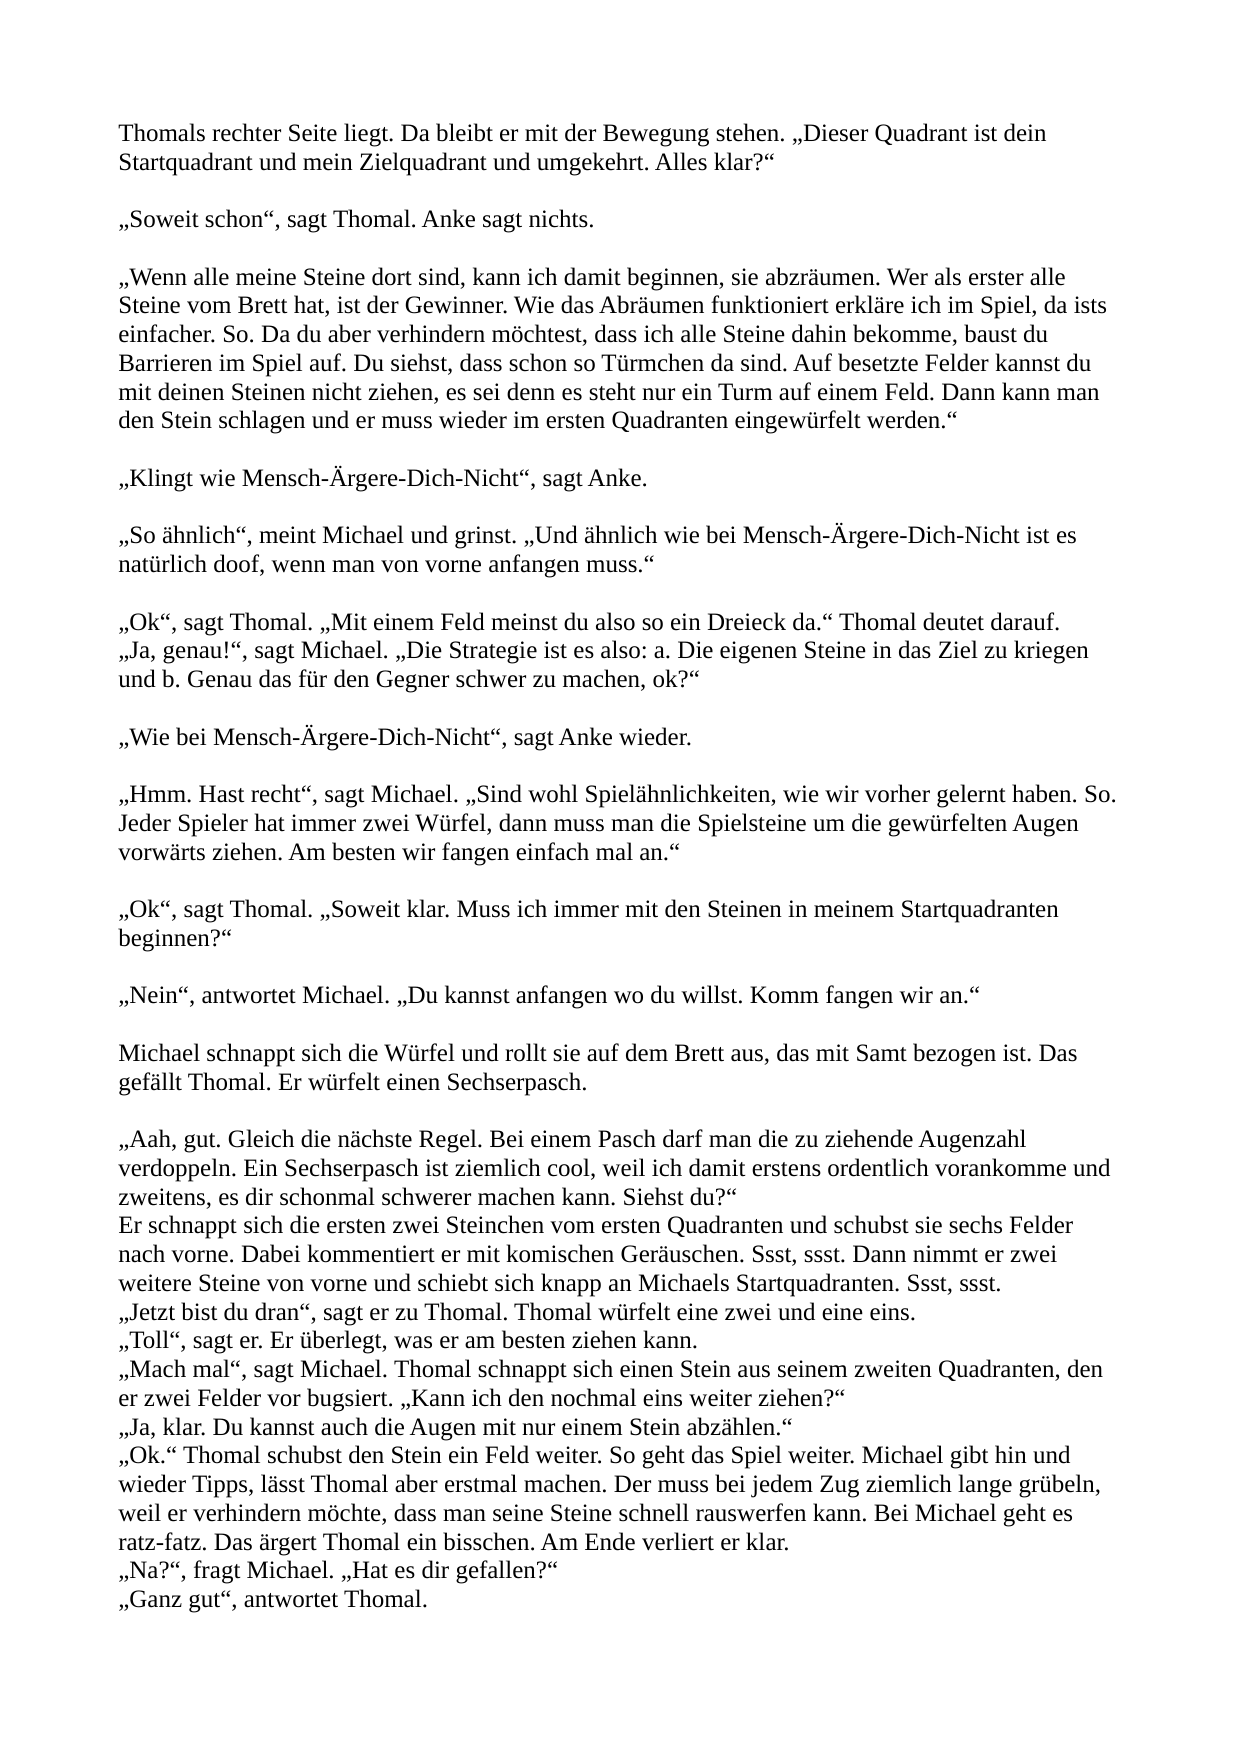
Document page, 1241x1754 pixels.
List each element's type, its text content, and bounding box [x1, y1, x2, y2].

text „Na?“, fragt Michael. „Hat es dir gefallen?“ [118, 1556, 1122, 1584]
text „Ja, genau!“, sagt Michael. „Die Strategie ist es also: a. Die eigenen Steine in das Ziel zu kriegen und b. Genau das für den Gegner schwer zu machen, ok?“ [118, 636, 1122, 693]
text „Mach mal“, sagt Michael. Thomal schnappt sich einen Stein aus seinem zweiten Quadranten, den er zwei Felder vor bugsiert. „Kann ich den nochmal eins weiter ziehen?“ [118, 1354, 1122, 1412]
text Michael schnappt sich die Würfel und rollt sie auf dem Brett aus, das mit Samt bezogen ist. Das gefällt Thomal. Er würfelt einen Sechserpasch. [118, 1038, 1122, 1096]
text „Ok“, sagt Thomal. „Soweit klar. Muss ich immer mit den Steinen in meinem Startquadranten beginnen?“ [118, 894, 1122, 952]
text Thomals rechter Seite liegt. Da bleibt er mit der Bewegung stehen. „Dieser Quadrant ist dein Startquadrant und mein Zielquadrant und umgekehrt. Alles klar?“ [118, 118, 1122, 176]
text „Ganz gut“, antwortet Thomal. [118, 1584, 1122, 1613]
text „Jetzt bist du dran“, sagt er zu Thomal. Thomal würfelt eine zwei und eine eins. [118, 1297, 1122, 1326]
text „Wenn alle meine Steine dort sind, kann ich damit beginnen, sie abzräumen. Wer als erster alle Steine vom Brett hat, ist der Gewinner. Wie das Abräumen funktioniert erkläre ich im Spiel, da ists einfacher. So. Da du aber verhindern möchtest, dass ich alle Steine dahin bekomme, baust du Barrieren im Spiel auf. Du siehst, dass schon so Türmchen da sind. Auf besetzte Felder kannst du mit deinen Steinen nicht ziehen, es sei denn es steht nur ein Turm auf einem Feld. Dann kann man den Stein schlagen und er muss wieder im ersten Quadranten eingewürfelt werden.“ [118, 262, 1122, 434]
text „So ähnlich“, meint Michael und grinst. „Und ähnlich wie bei Mensch-Ärgere-Dich-Nicht ist es natürlich doof, wenn man von vorne anfangen muss.“ [118, 521, 1122, 578]
text „Toll“, sagt er. Er überlegt, was er am besten ziehen kann. [118, 1326, 1122, 1354]
text „Hmm. Hast recht“, sagt Michael. „Sind wohl Spielähnlichkeiten, wie wir vorher gelernt haben. So. Jeder Spieler hat immer zwei Würfel, dann muss man die Spielsteine um die gewürfelten Augen vorwärts ziehen. Am besten wir fangen einfach mal an.“ [118, 779, 1122, 866]
text „Aah, gut. Gleich die nächste Regel. Bei einem Pasch darf man die zu ziehende Augenzahl verdoppeln. Ein Sechserpasch ist ziemlich cool, weil ich damit erstens ordentlich vorankomme und zweitens, es dir schonmal schwerer machen kann. Siehst du?“ [118, 1124, 1122, 1211]
text Er schnappt sich die ersten zwei Steinchen vom ersten Quadranten und schubst sie sechs Felder nach vorne. Dabei kommentiert er mit komischen Geräuschen. Ssst, ssst. Dann nimmt er zwei weitere Steine von vorne und schiebt sich knapp an Michaels Startquadranten. Ssst, ssst. [118, 1211, 1122, 1297]
text „Ja, klar. Du kannst auch die Augen mit nur einem Stein abzählen.“ [118, 1412, 1122, 1441]
text „Nein“, antwortet Michael. „Du kannst anfangen wo du willst. Komm fangen wir an.“ [118, 981, 1122, 1009]
text „Ok“, sagt Thomal. „Mit einem Feld meinst du also so ein Dreieck da.“ Thomal deutet darauf. [118, 607, 1122, 636]
text „Ok.“ Thomal schubst den Stein ein Feld weiter. So geht das Spiel weiter. Michael gibt hin und wieder Tipps, lässt Thomal aber erstmal machen. Der muss bei jedem Zug ziemlich lange grübeln, weil er verhindern möchte, dass man seine Steine schnell rauswerfen kann. Bei Michael geht es ratz-fatz. Das ärgert Thomal ein bisschen. Am Ende verliert er klar. [118, 1441, 1122, 1556]
text „Wie bei Mensch-Ärgere-Dich-Nicht“, sagt Anke wieder. [118, 722, 1122, 751]
text „Soweit schon“, sagt Thomal. Anke sagt nichts. [118, 204, 1122, 233]
text „Klingt wie Mensch-Ärgere-Dich-Nicht“, sagt Anke. [118, 463, 1122, 492]
